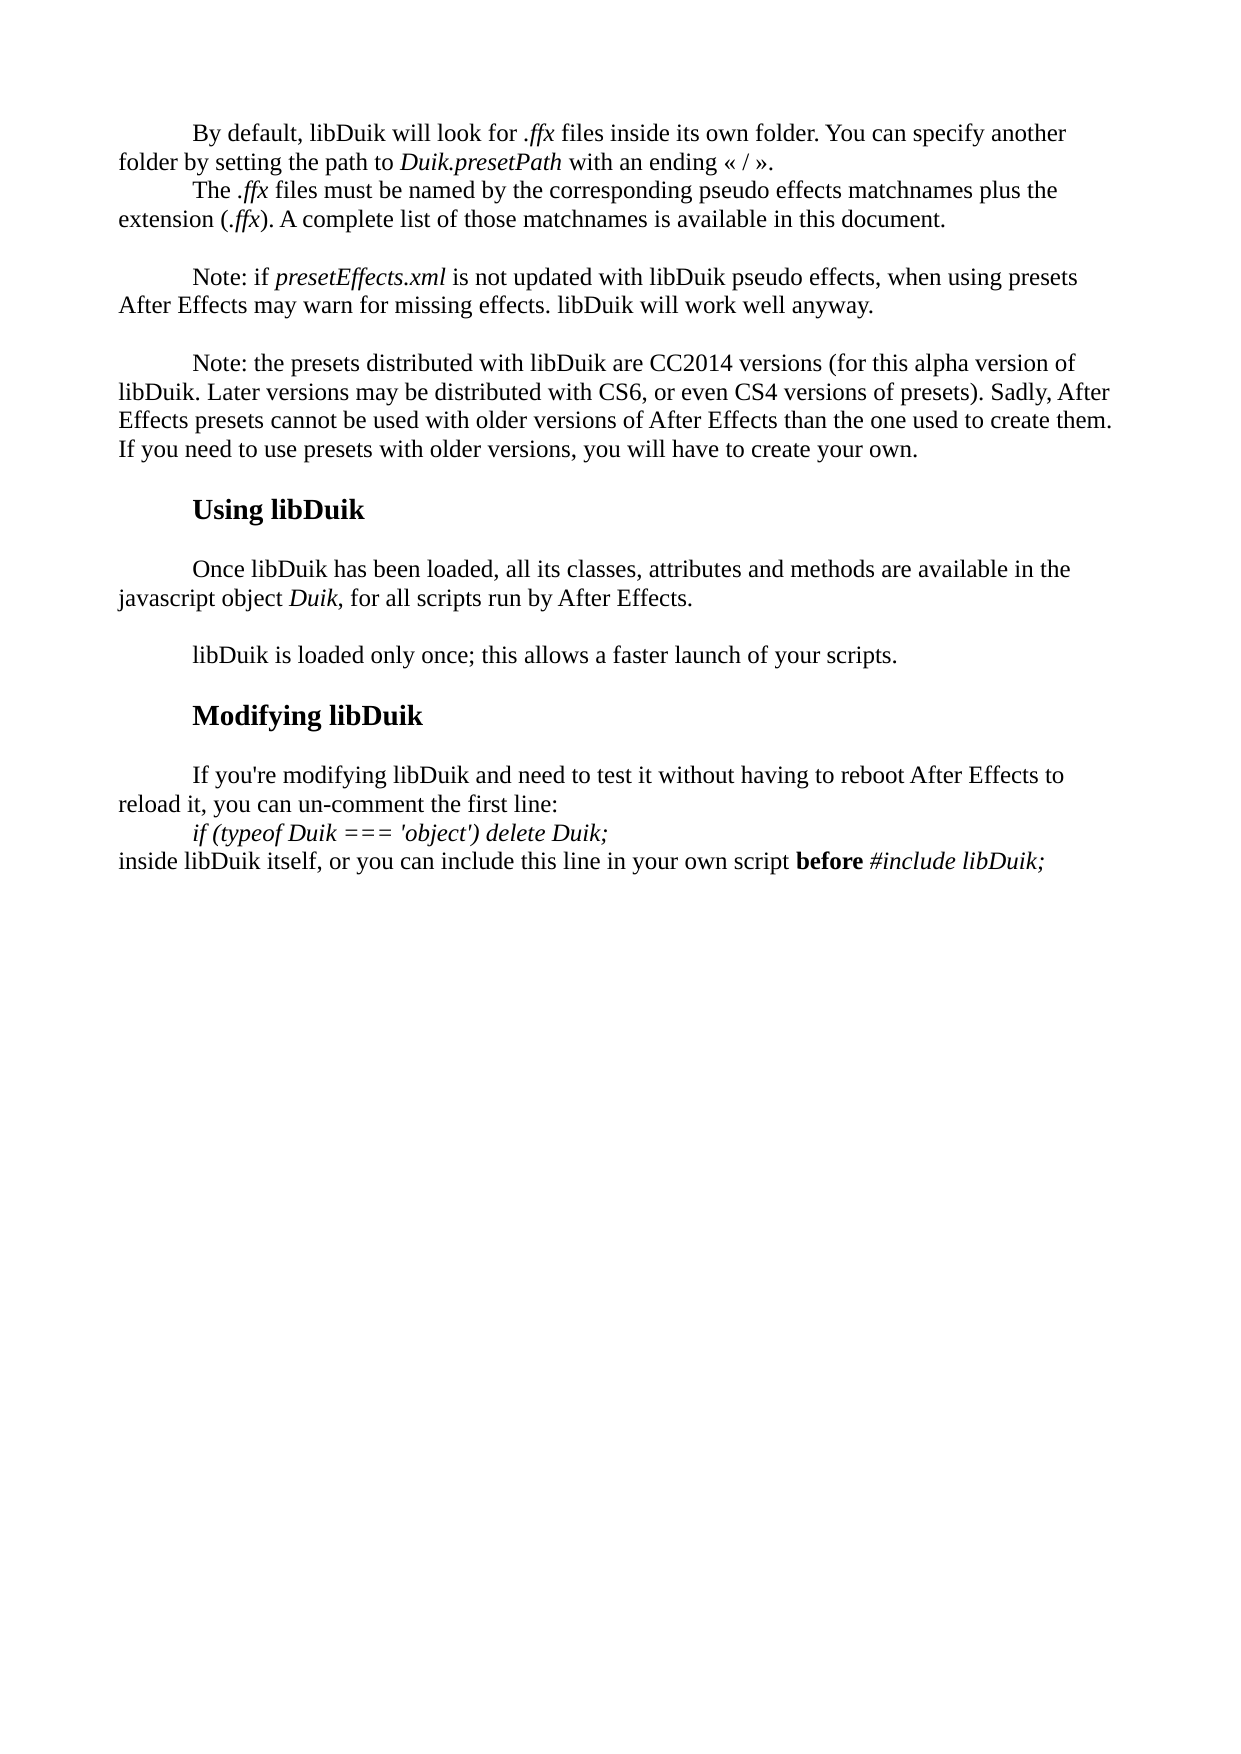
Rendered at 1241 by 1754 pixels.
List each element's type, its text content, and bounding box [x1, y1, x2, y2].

text If you're modifying libDuik and need to test it without having to reboot After Effects to reload it, you can un-comment the first line: if (typeof Duik === 'object') delete Duik; [118, 760, 1122, 846]
text Note: the presets distributed with libDuik are CC2014 versions (for this alpha version of libDuik. Later versions may be distributed with CS6, or even CS4 versions of presets). Sadly, After Effects presets cannot be used with older versions of After Effects than the one used to create them. If you need to use presets with older versions, you will have to create your own. [118, 348, 1122, 463]
text Note: if presetEffects.xml is not updated with libDuik pseudo effects, when using presets After Effects may warn for missing effects. libDuik will work well anyway. [118, 262, 1122, 319]
text Once libDuik has been loaded, all its classes, attributes and methods are available in the javascript object Duik, for all scripts run by After Effects. [118, 554, 1122, 612]
text Using libDuik [118, 492, 1122, 525]
text The .ffx files must be named by the corresponding pseudo effects matchnames plus the extension (.ffx). A complete list of those matchnames is available in this document. [118, 176, 1122, 233]
text By default, libDuik will look for .ffx files inside its own folder. You can specify another folder by setting the path to Duik.presetPath with an ending « / ». [118, 118, 1122, 176]
text inside libDuik itself, or you can include this line in your own script before #include libDuik; [118, 846, 1122, 904]
text libDuik is loaded only once; this allows a faster launch of your scripts. [118, 640, 1122, 669]
text Modifying libDuik [118, 698, 1122, 731]
